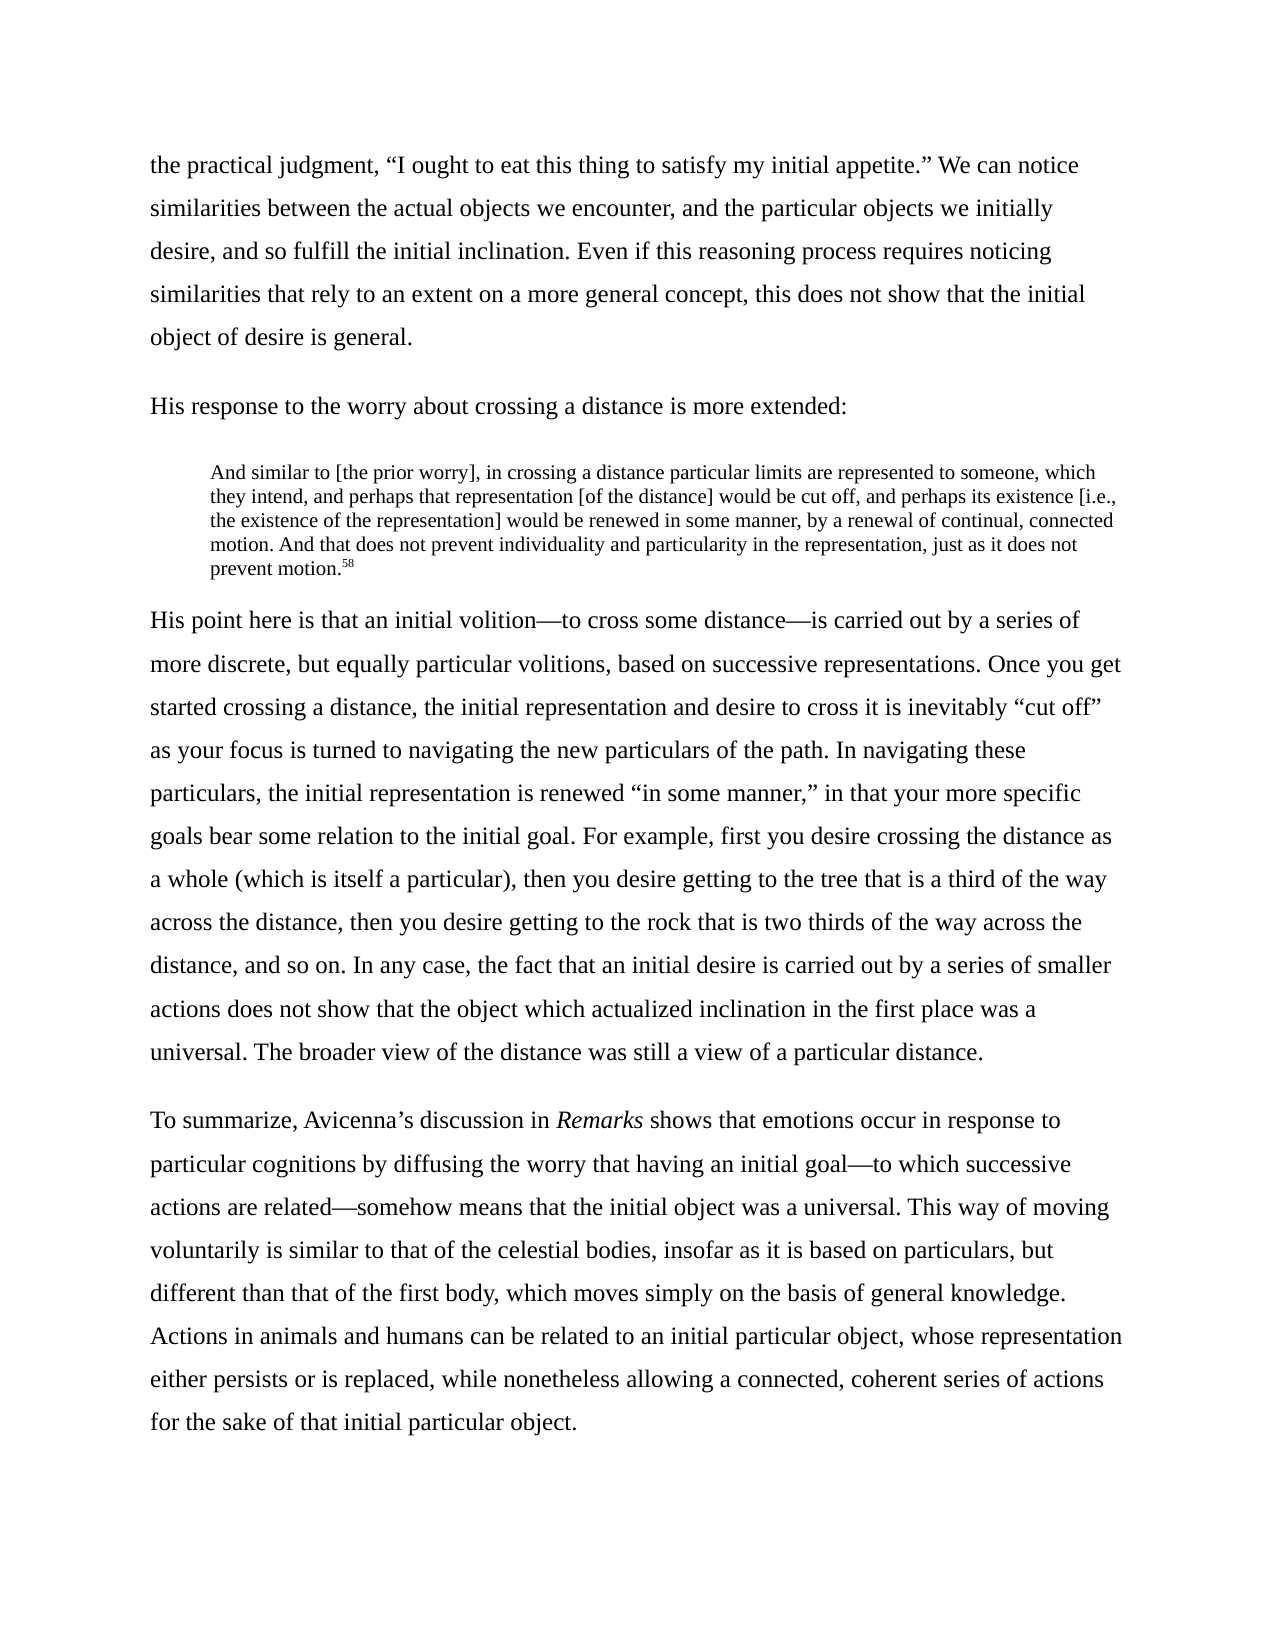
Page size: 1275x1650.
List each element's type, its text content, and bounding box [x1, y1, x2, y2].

text His response to the worry about crossing a distance is more extended: [150, 391, 1125, 420]
text His point here is that an initial volition—to cross some distance—is carried out by a series of more discrete, but equally particular volitions, based on successive representations. Once you get started crossing a distance, the initial representation and desire to cross it is inevitably “cut off” as your focus is turned to navigating the new particulars of the path. In navigating these particulars, the initial representation is renewed “in some manner,” in that your more specific goals bear some relation to the initial goal. For example, first you desire crossing the distance as a whole (which is itself a particular), then you desire getting to the tree that is a third of the way across the distance, then you desire getting to the rock that is two thirds of the way across the distance, and so on. In any case, the fact that an initial desire is carried out by a series of smaller actions does not show that the object which actualized inclination in the first place was a universal. The broader view of the distance was still a view of a particular distance. [150, 606, 1125, 1066]
text And similar to [the prior worry], in crossing a distance particular limits are represented to someone, which they intend, and perhaps that representation [of the distance] would be cut off, and perhaps its existence [i.e., the existence of the representation] would be renewed in some manner, by a renewal of continual, connected motion. And that does not prevent individuality and particularity in the representation, just as it does not prevent motion. [210, 460, 1125, 580]
text To summarize, Avicenna’s discussion in Remarks shows that emotions occur in response to particular cognitions by diffusing the worry that having an initial goal—to which successive actions are related—somehow means that the initial object was a universal. This way of moving voluntarily is similar to that of the celestial bodies, insofar as it is based on particulars, but different than that of the first body, which moves simply on the basis of general knowledge. Actions in animals and humans can be related to an initial particular object, whose representation either persists or is replaced, while nonetheless allowing a connected, coherent series of actions for the sake of that initial particular object. [150, 1106, 1125, 1436]
text the practical judgment, “I ought to eat this thing to satisfy my initial appetite.” We can notice similarities between the actual objects we encounter, and the particular objects we initially desire, and so fulfill the initial inclination. Even if this reasoning process requires noticing similarities that rely to an extent on a more general concept, this does not show that the initial object of desire is general. [150, 150, 1125, 351]
